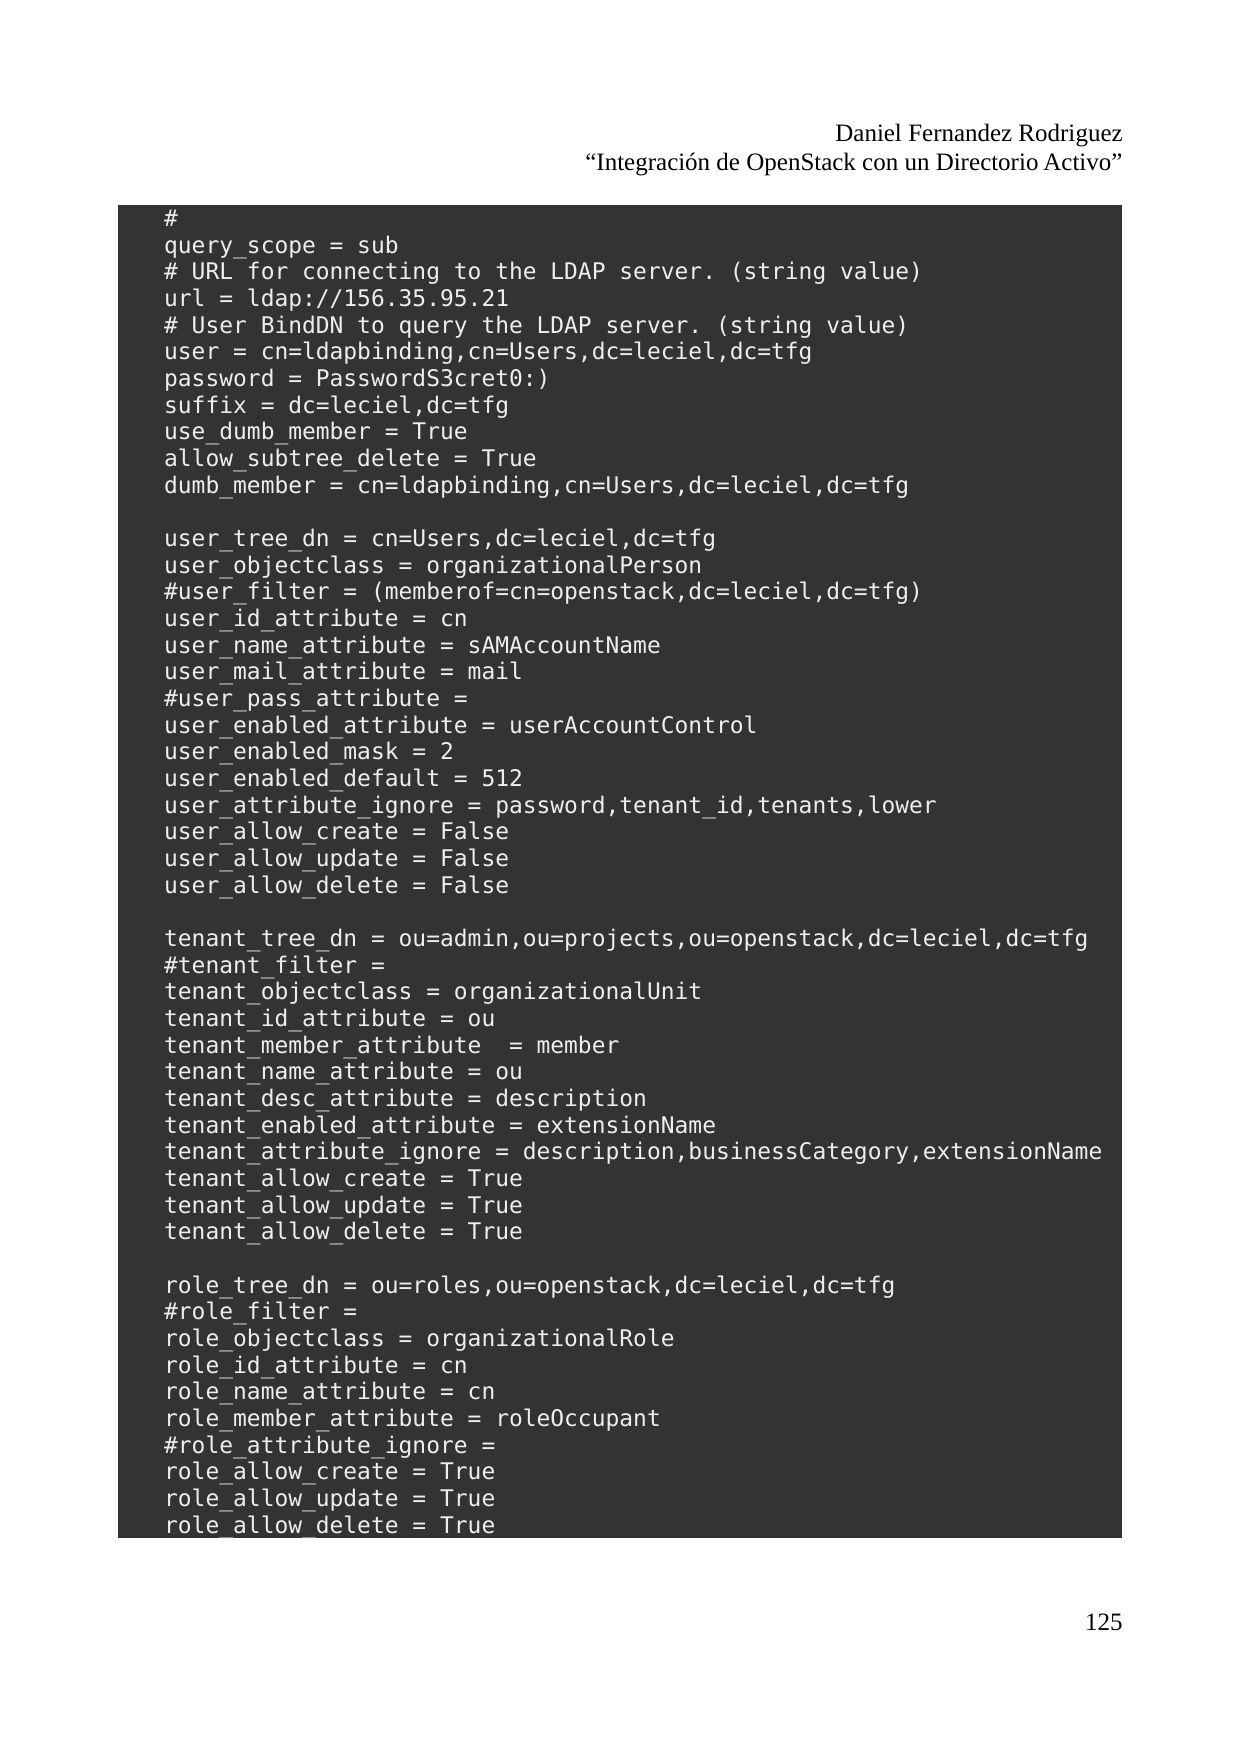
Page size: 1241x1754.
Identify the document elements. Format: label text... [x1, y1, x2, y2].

text #user_pass_attribute = [118, 685, 1122, 712]
text tenant_attribute_ignore = description,businessCategory,extensionName [118, 1138, 1122, 1165]
text tenant_allow_update = True [118, 1192, 1122, 1218]
text tenant_member_attribute = member [118, 1032, 1122, 1058]
text role_tree_dn = ou=roles,ou=openstack,dc=leciel,dc=tfg [118, 1272, 1122, 1298]
text # [118, 205, 1122, 232]
text role_member_attribute = roleOccupant [118, 1405, 1122, 1432]
text #user_filter = (memberof=cn=openstack,dc=leciel,dc=tfg) [118, 578, 1122, 605]
text #tenant_filter = [118, 952, 1122, 978]
text user_tree_dn = cn=Users,dc=leciel,dc=tfg [118, 525, 1122, 552]
text user_allow_delete = False [118, 872, 1122, 898]
text user_id_attribute = cn [118, 605, 1122, 632]
text #role_filter = [118, 1298, 1122, 1325]
text tenant_id_attribute = ou [118, 1005, 1122, 1032]
text tenant_allow_delete = True [118, 1218, 1122, 1245]
text use_dumb_member = True [118, 418, 1122, 445]
text user_enabled_mask = 2 [118, 738, 1122, 765]
text #role_attribute_ignore = [118, 1432, 1122, 1458]
text query_scope = sub [118, 232, 1122, 258]
text tenant_enabled_attribute = extensionName [118, 1112, 1122, 1138]
text user_objectclass = organizationalPerson [118, 552, 1122, 578]
text tenant_tree_dn = ou=admin,ou=projects,ou=openstack,dc=leciel,dc=tfg [118, 925, 1122, 952]
text tenant_allow_create = True [118, 1165, 1122, 1192]
text user_mail_attribute = mail [118, 658, 1122, 685]
text user_enabled_attribute = userAccountControl [118, 712, 1122, 738]
text user = cn=ldapbinding,cn=Users,dc=leciel,dc=tfg [118, 338, 1122, 365]
text tenant_objectclass = organizationalUnit [118, 978, 1122, 1005]
text role_allow_create = True [118, 1458, 1122, 1485]
text url = ldap://156.35.95.21 [118, 285, 1122, 312]
text role_allow_delete = True [118, 1512, 1122, 1538]
text role_name_attribute = cn [118, 1378, 1122, 1405]
text user_name_attribute = sAMAccountName [118, 632, 1122, 658]
text user_allow_create = False [118, 818, 1122, 845]
text user_enabled_default = 512 [118, 765, 1122, 792]
text # URL for connecting to the LDAP server. (string value) [118, 258, 1122, 285]
text role_objectclass = organizationalRole [118, 1325, 1122, 1352]
text dumb_member = cn=ldapbinding,cn=Users,dc=leciel,dc=tfg [118, 472, 1122, 498]
text tenant_name_attribute = ou [118, 1058, 1122, 1085]
text password = PasswordS3cret0:) [118, 365, 1122, 392]
text # User BindDN to query the LDAP server. (string value) [118, 312, 1122, 338]
text tenant_desc_attribute = description [118, 1085, 1122, 1112]
text user_attribute_ignore = password,tenant_id,tenants,lower [118, 792, 1122, 818]
text allow_subtree_delete = True [118, 445, 1122, 472]
text user_allow_update = False [118, 845, 1122, 872]
text role_allow_update = True [118, 1485, 1122, 1512]
text role_id_attribute = cn [118, 1352, 1122, 1378]
text suffix = dc=leciel,dc=tfg [118, 392, 1122, 418]
